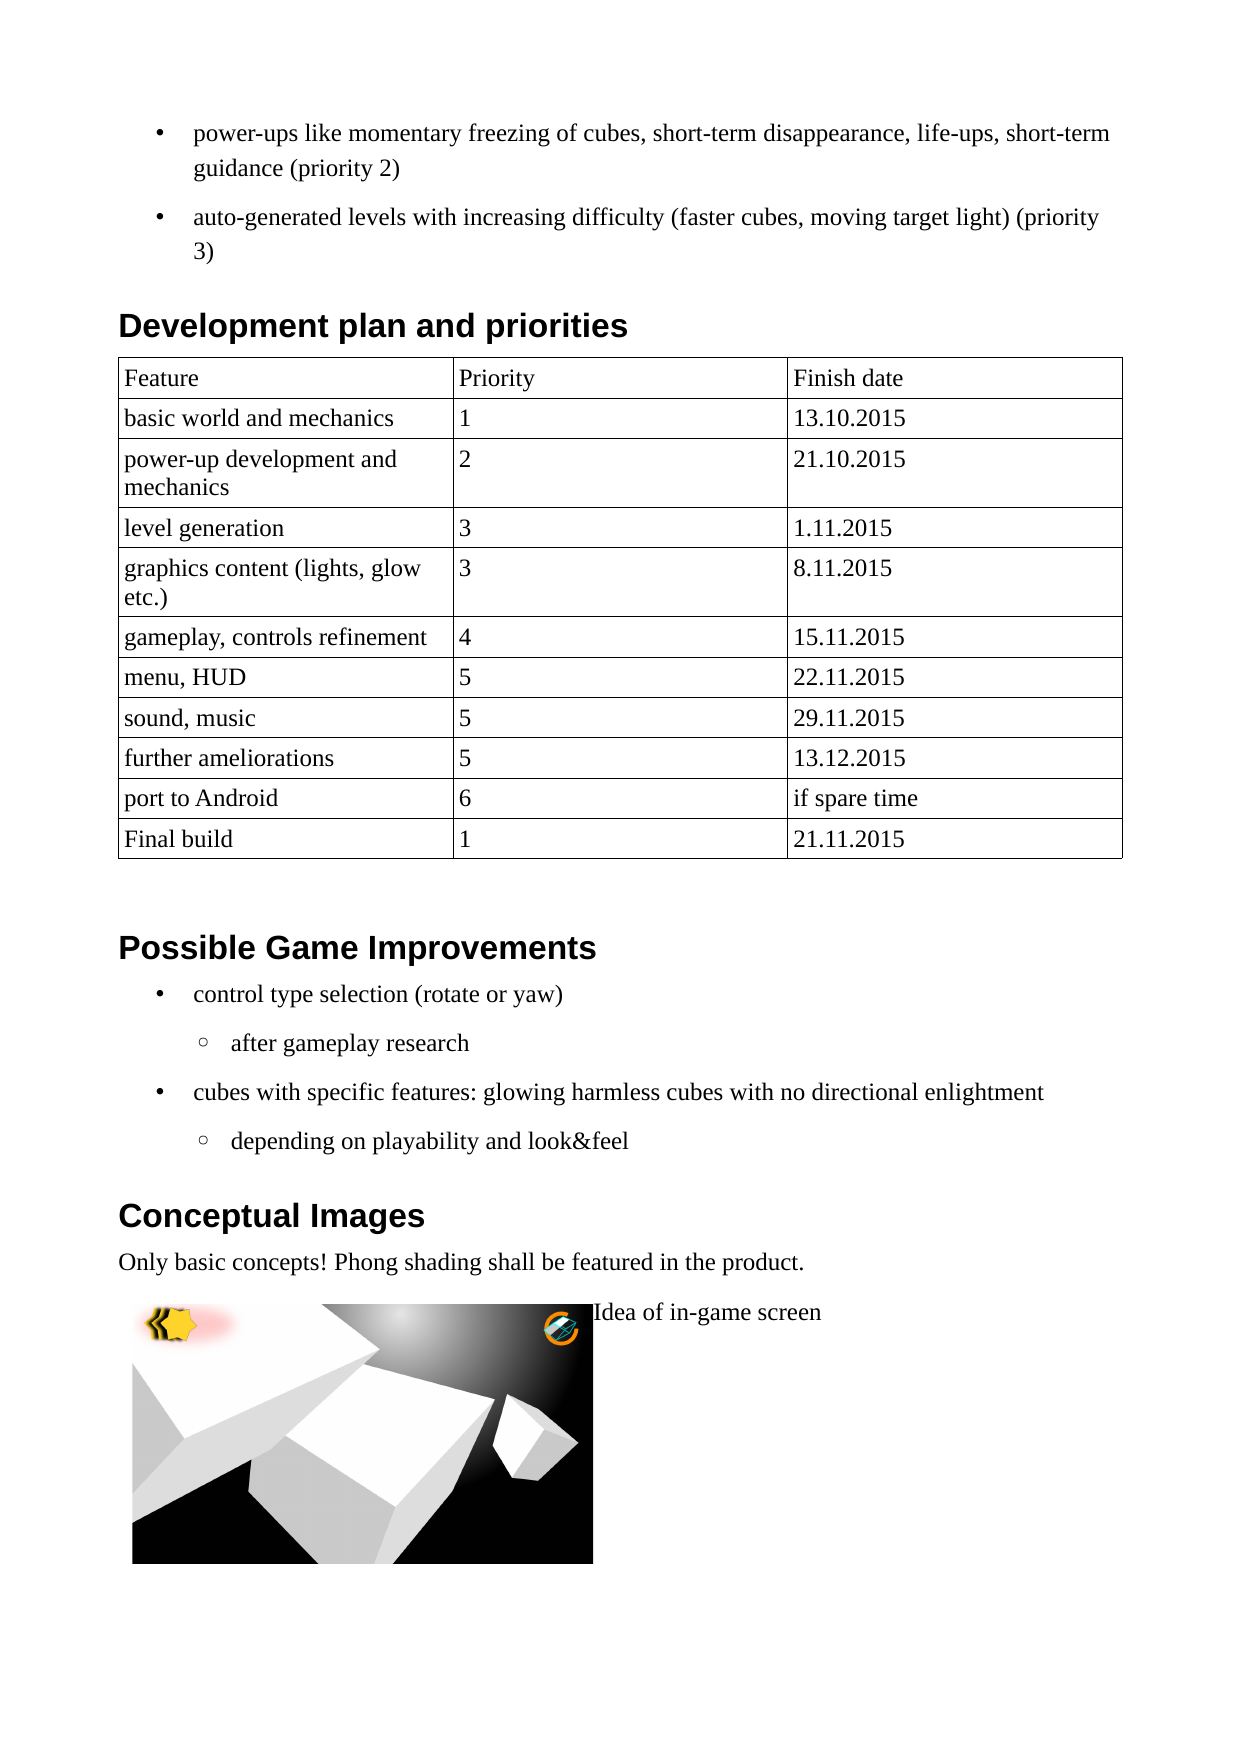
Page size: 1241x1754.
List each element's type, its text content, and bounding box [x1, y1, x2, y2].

table_cell 13.10.2015 [788, 399, 1122, 438]
table_cell 15.11.2015 [788, 617, 1122, 657]
table_cell 1.11.2015 [788, 508, 1122, 547]
list depending on playability and look&feel [193, 1126, 1122, 1155]
table_cell menu, HUD [119, 658, 453, 697]
table_cell 21.11.2015 [788, 819, 1122, 858]
table_cell Final build [119, 819, 453, 858]
table_cell 8.11.2015 [788, 548, 1122, 616]
subtitle Conceptual Images [118, 1196, 1122, 1235]
table_header Priority [454, 358, 787, 397]
table_cell 5 [454, 738, 787, 777]
table_cell basic world and mechanics [119, 399, 453, 438]
table_cell level generation [119, 508, 453, 547]
list power-ups like momentary freezing of cubes, short-term disappearance, life-ups, short-term guidance (priority 2) [156, 118, 1122, 181]
table_cell 5 [454, 698, 787, 737]
table_cell 1 [454, 819, 787, 858]
table_cell 29.11.2015 [788, 698, 1122, 737]
table_cell if spare time [788, 779, 1122, 818]
table_header Feature [119, 358, 453, 397]
list after gameplay research [193, 1028, 1122, 1057]
list control type selection (rotate or yaw) [156, 979, 1122, 1008]
table_cell power-up development and mechanics [119, 439, 453, 507]
table_cell 5 [454, 658, 787, 697]
table_cell 6 [454, 779, 787, 818]
subtitle Development plan and priorities [118, 306, 1122, 345]
list cubes with specific features: glowing harmless cubes with no directional enlightment [156, 1077, 1122, 1106]
table_cell sound, music [119, 698, 453, 737]
text Only basic concepts! Phong shading shall be featured in the product. [118, 1247, 1122, 1276]
table_cell further ameliorations [119, 738, 453, 777]
list auto-generated levels with increasing difficulty (faster cubes, moving target light) (priority 3) [156, 202, 1122, 265]
table_header Finish date [788, 358, 1122, 397]
table_cell 13.12.2015 [788, 738, 1122, 777]
table_cell 21.10.2015 [788, 439, 1122, 507]
table_cell 3 [454, 508, 787, 547]
table_cell 3 [454, 548, 787, 616]
table_cell 22.11.2015 [788, 658, 1122, 697]
table_cell graphics content (lights, glow etc.) [119, 548, 453, 616]
table_cell 1 [454, 399, 787, 438]
text Idea of in-game screen [118, 1297, 1122, 1325]
table_cell 2 [454, 439, 787, 507]
table_cell gameplay, controls refinement [119, 617, 453, 657]
table_cell port to Android [119, 779, 453, 818]
subtitle Possible Game Improvements [118, 928, 1122, 967]
table_cell 4 [454, 617, 787, 657]
picture [132, 1304, 594, 1564]
